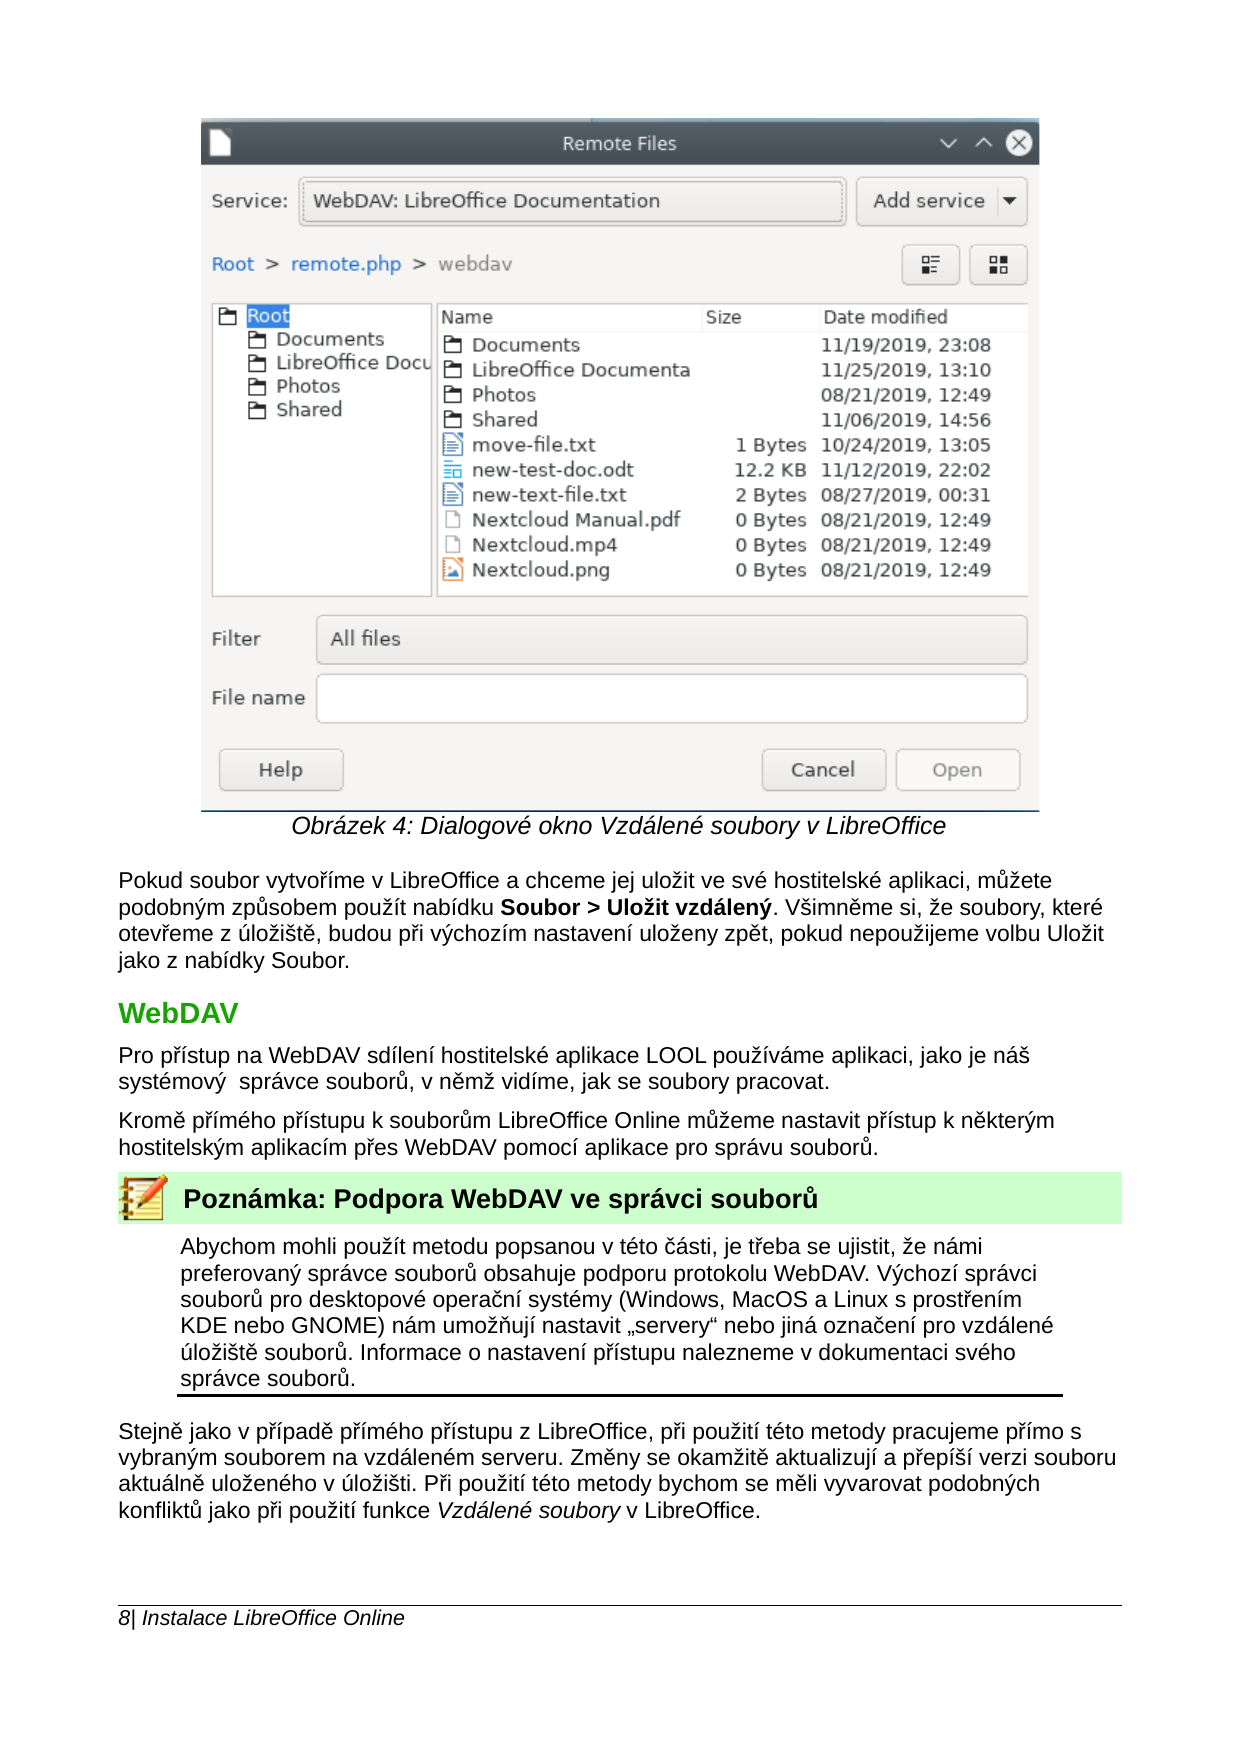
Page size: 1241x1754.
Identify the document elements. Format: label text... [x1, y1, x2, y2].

text Stejně jako v případě přímého přístupu z LibreOffice, při použití této metody pracujeme přímo s vybraným souborem na vzdáleném serveru. Změny se okamžitě aktualizují a přepíší verzi souboru aktuálně uloženého v úložišti. Při použití této metody bychom se měli vyvarovat podobných konfliktů jako při použití funkce Vzdálené soubory v LibreOffice. [118, 1418, 1122, 1523]
picture [201, 118, 1040, 812]
subtitle WebDAV [118, 997, 1122, 1030]
subtitle Poznámka: Podpora WebDAV ve správci souborů [118, 1172, 1122, 1224]
text Abychom mohli použít metodu popsanou v této části, je třeba se ujistit, že námi preferovaný správce souborů obsahuje podporu protokolu WebDAV. Výchozí správci souborů pro desktopové operační systémy (Windows, MacOS a Linux s prostřením KDE nebo GNOME) nám umožňují nastavit „servery“ nebo jiná označení pro vzdálené úložiště souborů. Informace o nastavení přístupu nalezneme v dokumentaci svého správce souborů. [177, 1230, 1063, 1394]
picture [119, 1173, 170, 1224]
text Obrázek 4: Dialogové okno Vzdálené soubory v LibreOffice [174, 812, 1066, 840]
text Pokud soubor vytvoříme v LibreOffice a chceme jej uložit ve své hostitelské aplikaci, můžete podobným způsobem použít nabídku Soubor > Uložit vzdálený. Všimněme si, že soubory, které otevřeme z úložiště, budou při výchozím nastavení uloženy zpět, pokud nepoužijeme volbu Uložit jako z nabídky Soubor. [118, 867, 1122, 973]
text Kromě přímého přístupu k souborům LibreOffice Online můžeme nastavit přístup k některým hostitelským aplikacím přes WebDAV pomocí aplikace pro správu souborů. [118, 1107, 1122, 1160]
text Pro přístup na WebDAV sdílení hostitelské aplikace LOOL používáme aplikaci, jako je náš systémový správce souborů, v němž vidíme, jak se soubory pracovat. [118, 1042, 1122, 1094]
